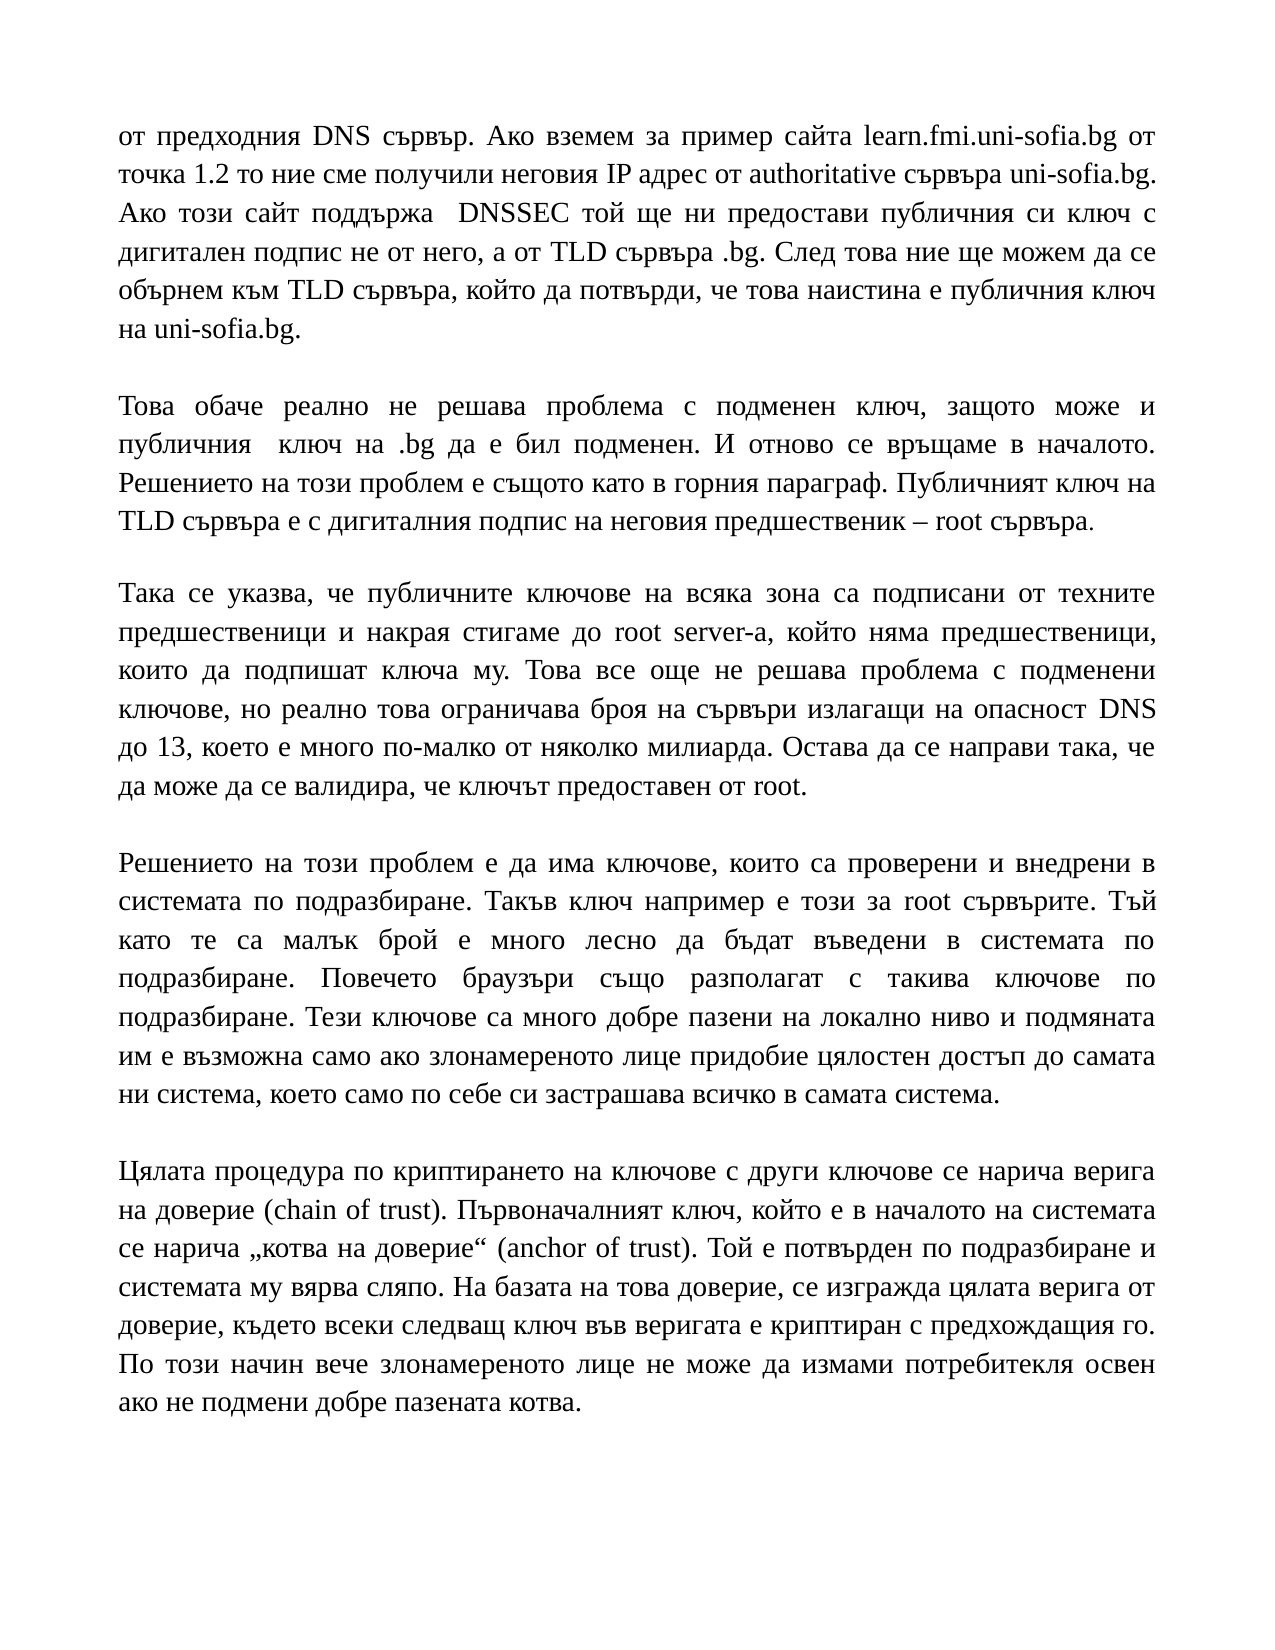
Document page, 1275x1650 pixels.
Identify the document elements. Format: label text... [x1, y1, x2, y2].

text от предходния DNS сървър. Ако вземем за пример сайта learn.fmi.uni-sofia.bg от точка 1.2 то ние сме получили неговия IP адрес от authoritative сървъра uni-sofia.bg. Ако този сайт поддържа DNSSEC той ще ни предостави публичния си ключ с дигитален подпис не от него, а от TLD сървъра .bg. След това ние ще можем да се обърнем към TLD сървъра, който да потвърди, че това наистина е публичния ключ на uni-sofia.bg. [118, 118, 1157, 344]
text Това обаче реално не решава проблема с подменен ключ, защото може и публичния ключ на .bg да е бил подменен. И отново се връщаме в началото. Решението на този проблем е същото като в горния параграф. Публичният ключ на TLD сървъра е с дигиталния подпис на неговия предшественик – root сървъра. [118, 388, 1157, 537]
text Така се указва, че публичните ключове на всяка зона са подписани от техните предшественици и накрая стигаме до root server-a, който няма предшественици, които да подпишат ключа му. Това все още не решава проблема с подменени ключове, но реално това ограничава броя на сървъри излагащи на опасност DNS до 13, което е много по-малко от няколко милиарда. Остава да се направи така, че да може да се валидира, че ключът предоставен от root. [118, 575, 1157, 801]
text Решението на този проблем е да има ключове, които са проверени и внедрени в системата по подразбиране. Такъв ключ например е този за root сървърите. Тъй като те са малък брой е много лесно да бъдат въведени в системата по подразбиране. Повечето браузъри също разполагат с такива ключове по подразбиране. Тези ключове са много добре пазени на локално ниво и подмяната им е възможна само ако злонамереното лице придобие цялостен достъп до самата ни система, което само по себе си застрашава всичко в самата система. [118, 845, 1157, 1110]
text Цялата процедура по криптирането на ключове с други ключове се нарича верига на доверие (chain of trust). Първоначалният ключ, който е в началото на системата се нарича „котва на доверие“ (anchor of trust). Той е потвърден по подразбиране и системата му вярва сляпо. На базата на това доверие, се изгражда цялата верига от доверие, където всеки следващ ключ във веригата е криптиран с предхождащия го. По този начин вече злонамереното лице не може да измами потребитекля освен ако не подмени добре пазената котва. [118, 1153, 1157, 1418]
